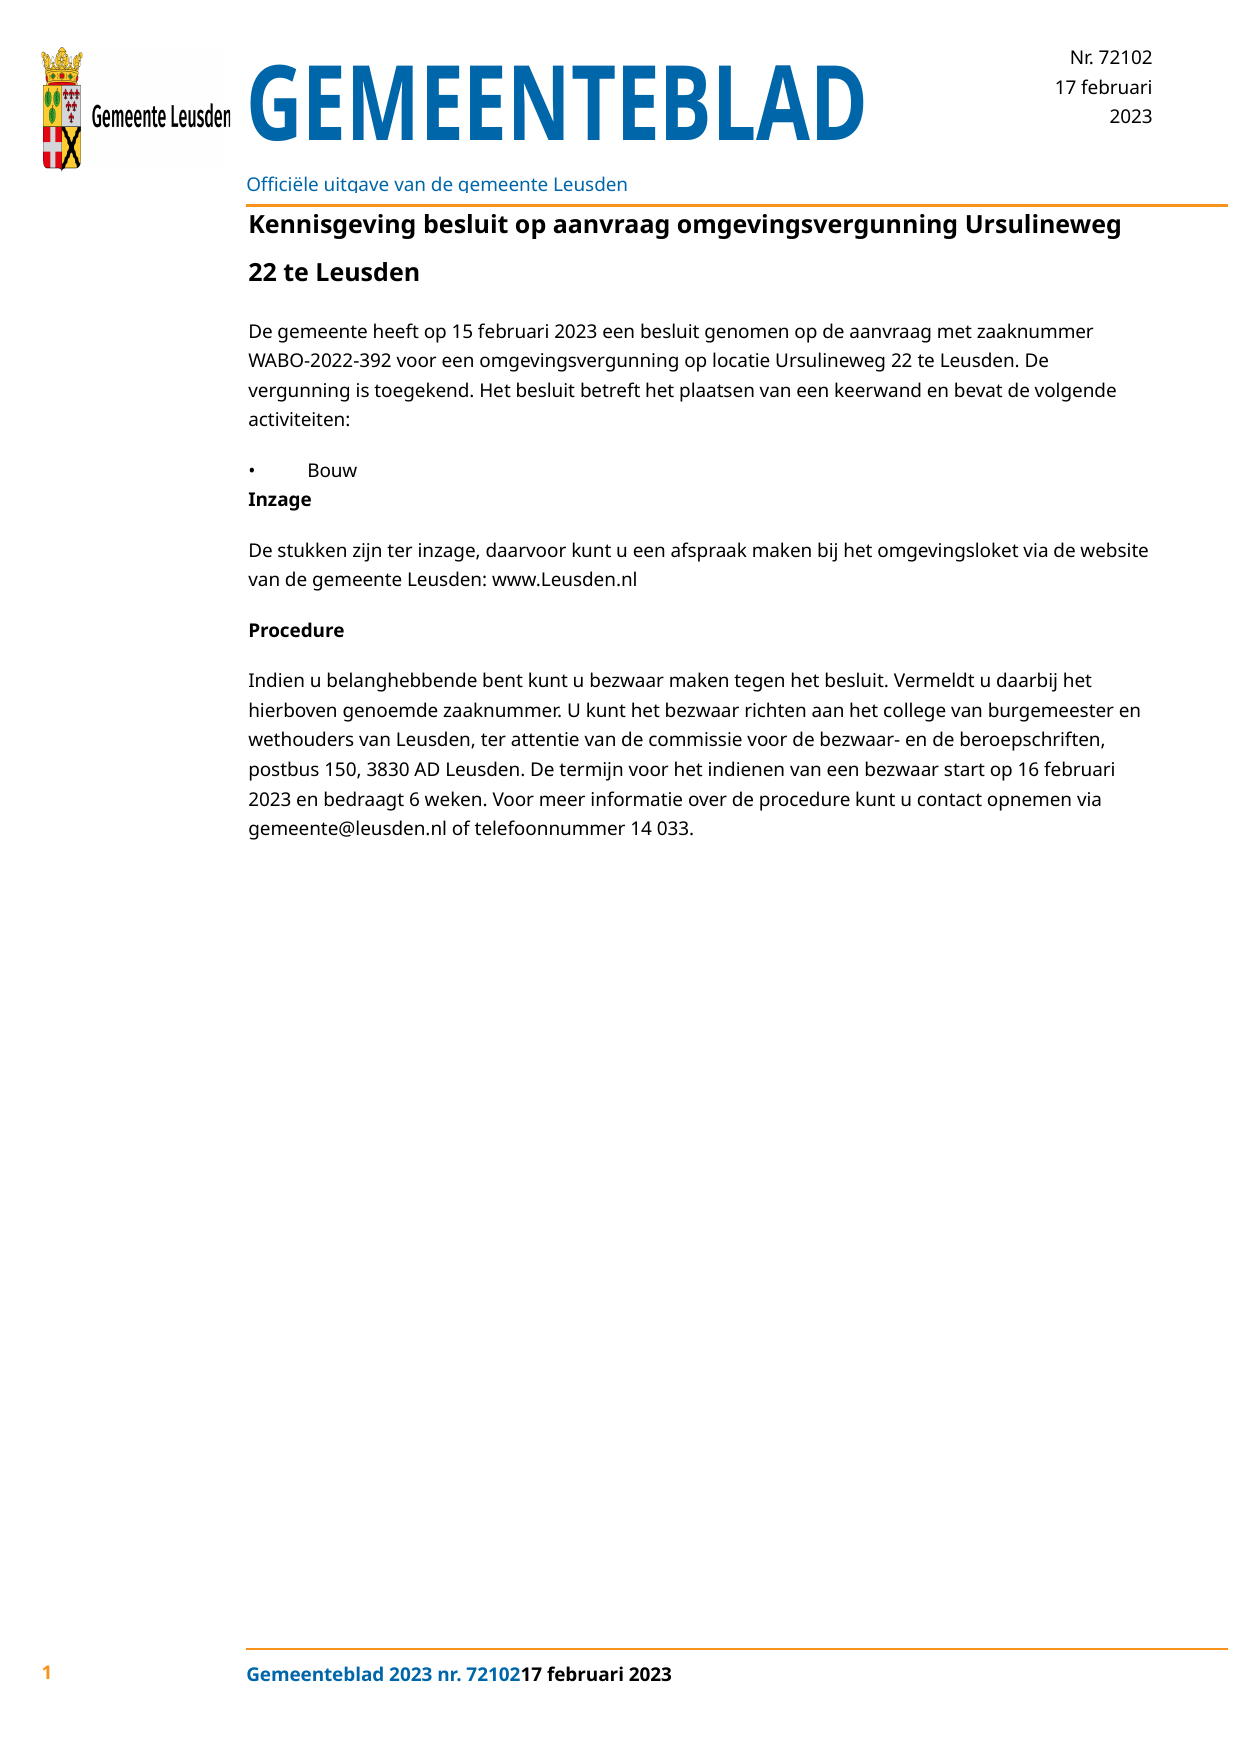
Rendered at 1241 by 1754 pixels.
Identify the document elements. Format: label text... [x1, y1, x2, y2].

list Bouw [248, 457, 1152, 483]
text Kennisgeving besluit op aanvraag omgevingsvergunning Ursulineweg 22 te Leusden [248, 207, 1152, 288]
text Indien u belanghebbende bent kunt u bezwaar maken tegen het besluit. Vermeldt u daarbij het hierboven genoemde zaaknummer. U kunt het bezwaar richten aan het college van burgemeester en wethouders van Leusden, ter attentie van de commissie voor de bezwaar- en de beroepschriften, postbus 150, 3830 AD Leusden. De termijn voor het indienen van een bezwaar start op 16 februari 2023 en bedraagt 6 weken. Voor meer informatie over de procedure kunt u contact opnemen via gemeente@leusden.nl of telefoonnummer 14 033. [248, 667, 1152, 841]
text Procedure [248, 617, 1152, 643]
text De stukken zijn ter inzage, daarvoor kunt u een afspraak maken bij het omgevingsloket via de website van de gemeente Leusden: www.Leusden.nl [248, 537, 1152, 592]
text Inzage [248, 487, 1152, 512]
picture [41, 47, 231, 172]
text De gemeente heeft op 15 februari 2023 een besluit genomen op de aanvraag met zaaknummer WABO-2022-392 voor een omgevingsvergunning op locatie Ursulineweg 22 te Leusden. De vergunning is toegekend. Het besluit betreft het plaatsen van een keerwand en bevat de volgende activiteiten: [248, 318, 1152, 432]
